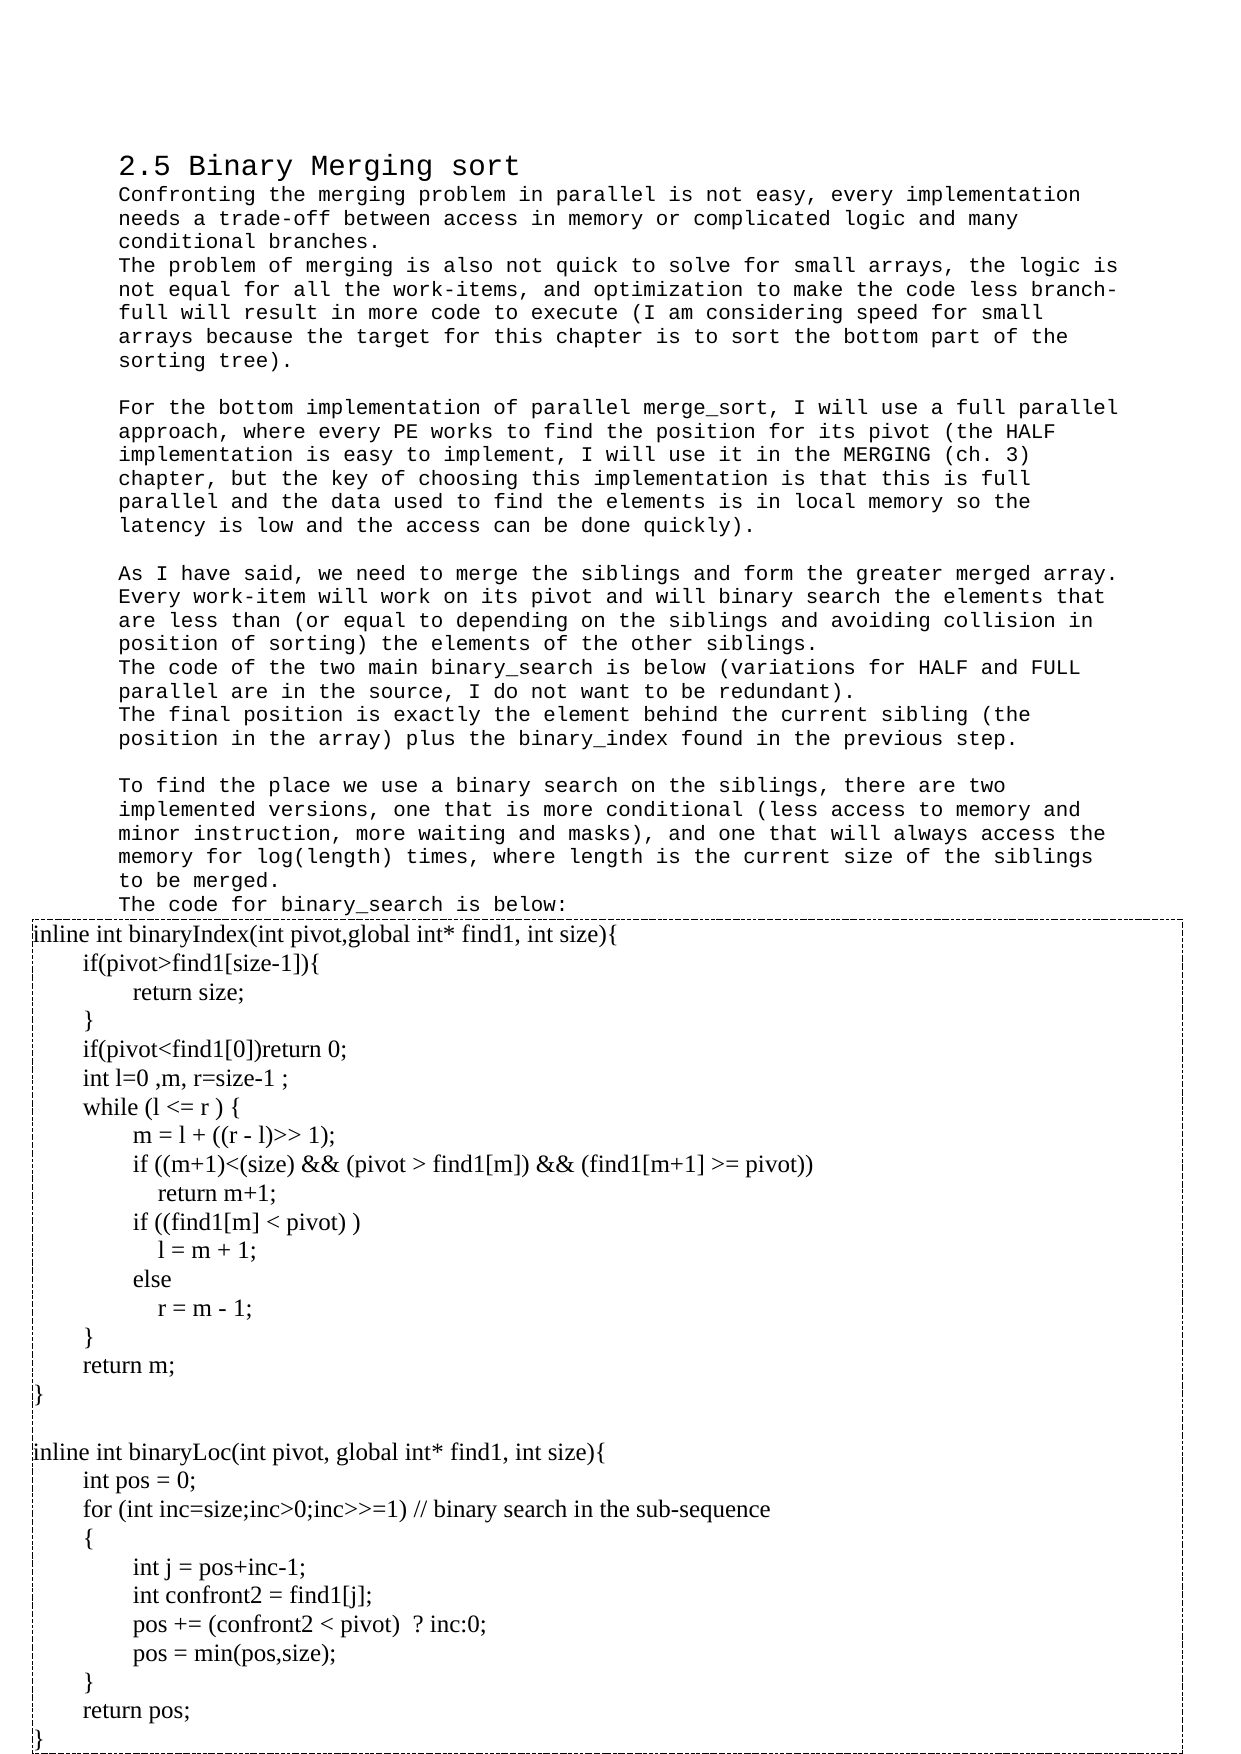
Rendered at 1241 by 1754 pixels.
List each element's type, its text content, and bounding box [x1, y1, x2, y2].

text 2.5 Binary Merging sort [118, 151, 1122, 184]
text Every work-item will work on its pivot and will binary search the elements that are less than (or equal to depending on the siblings and avoiding collision in position of sorting) the elements of the other siblings. [118, 586, 1122, 657]
text The code for binary_search is below: [118, 893, 1122, 917]
text The code of the two main binary_search is below (variations for HALF and FULL parallel are in the source, I do not want to be redundant). [118, 657, 1122, 704]
text To find the place we use a binary search on the siblings, there are two implemented versions, one that is more conditional (less access to memory and minor instruction, more waiting and masks), and one that will always access the memory for log(length) times, where length is the current size of the siblings to be merged. [118, 775, 1122, 893]
text As I have said, we need to merge the siblings and form the greater merged array. [118, 562, 1122, 586]
text Confronting the merging problem in parallel is not easy, every implementation needs a trade-off between access in memory or complicated logic and many conditional branches. [118, 184, 1122, 255]
text The problem of merging is also not quick to solve for small arrays, the logic is not equal for all the work-items, and optimization to make the code less branch-full will result in more code to execute (I am considering speed for small arrays because the target for this chapter is to sort the bottom part of the sorting tree). [118, 255, 1122, 373]
text For the bottom implementation of parallel merge_sort, I will use a full parallel approach, where every PE works to find the position for its pivot (the HALF implementation is easy to implement, I will use it in the MERGING (ch. 3) chapter, but the key of choosing this implementation is that this is full parallel and the data used to find the elements is in local memory so the latency is low and the access can be done quickly). [118, 397, 1122, 539]
text The final position is exactly the element behind the current sibling (the position in the array) plus the binary_index found in the previous step. [118, 704, 1122, 752]
